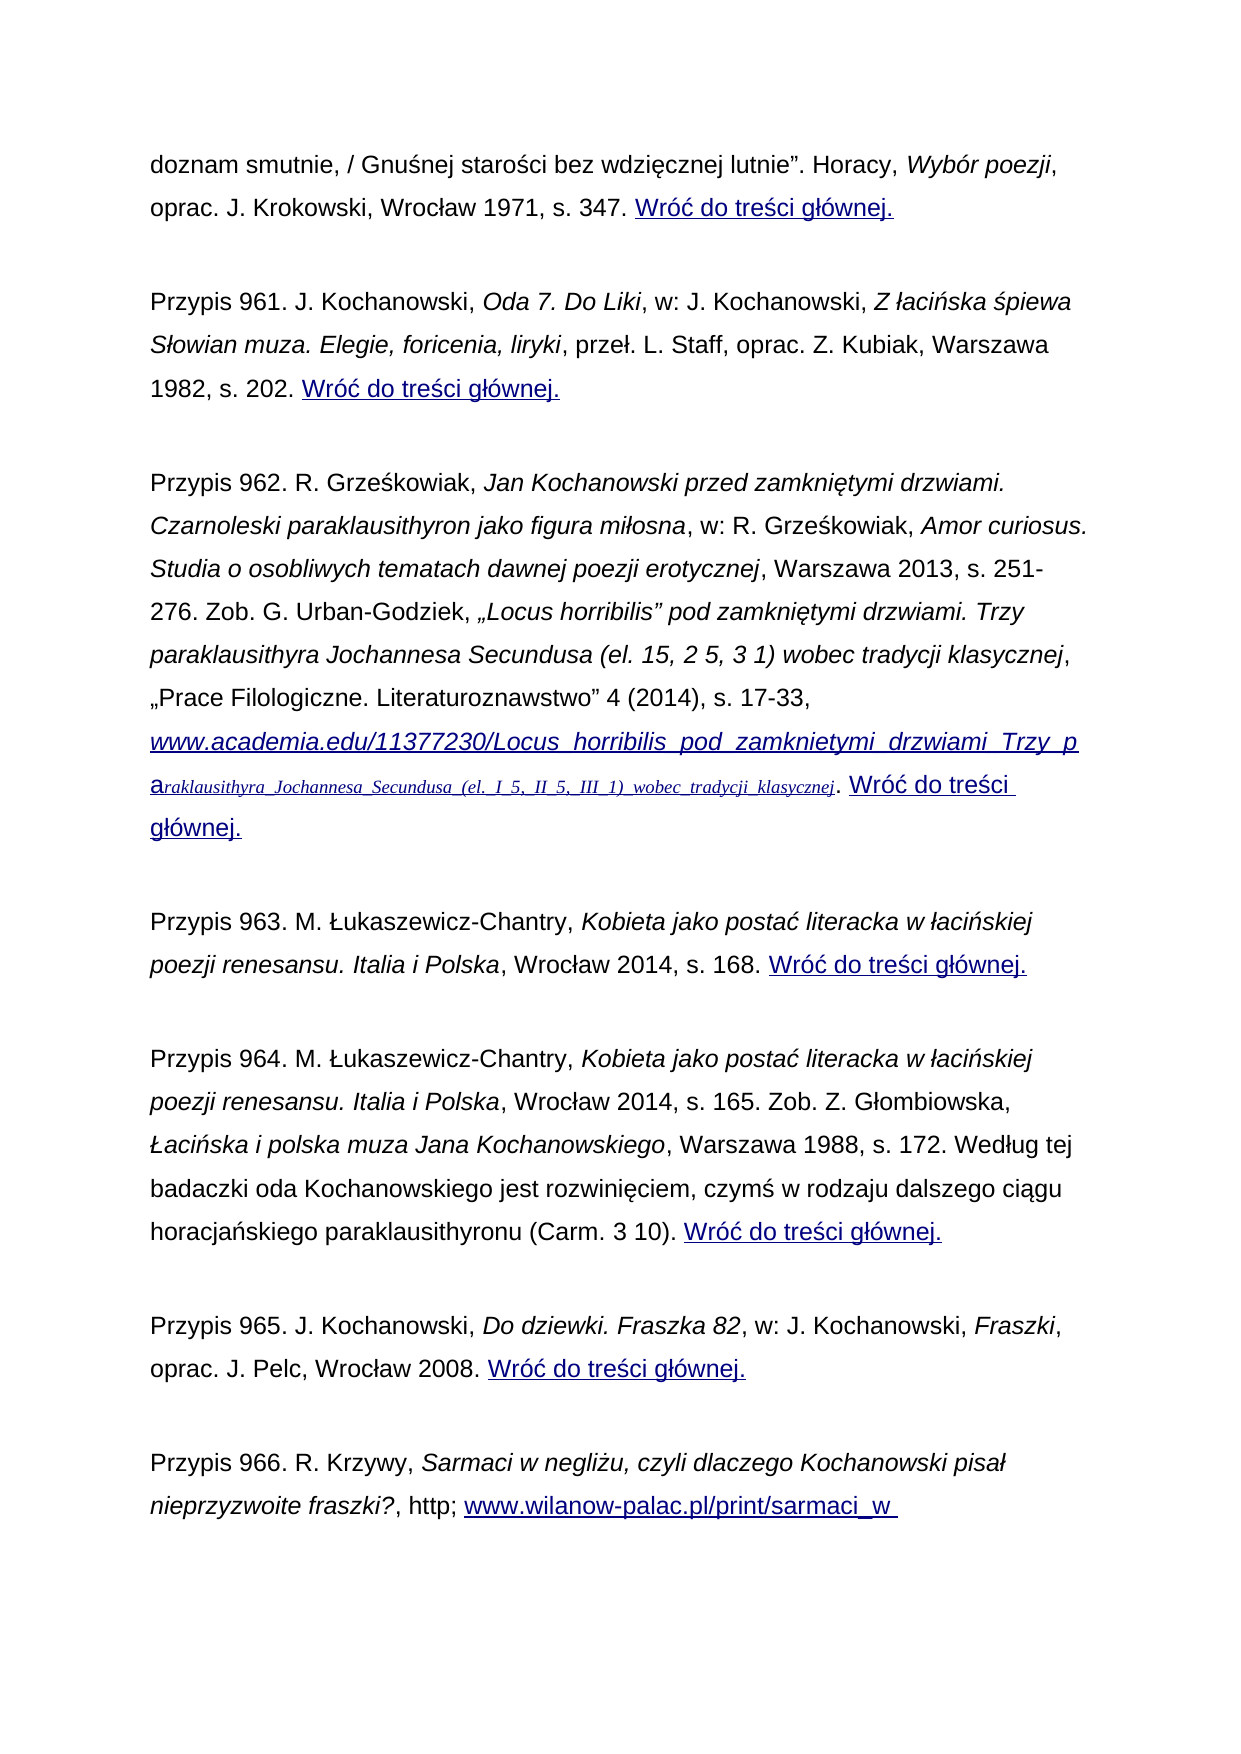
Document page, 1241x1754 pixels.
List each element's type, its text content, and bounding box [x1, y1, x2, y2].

text Przypis 962. R. Grześkowiak, Jan Kochanowski przed zamkniętymi drzwiami. Czarnoleski paraklausithyron jako figura miłosna, w: R. Grześkowiak, Amor curiosus. Studia o osobliwych tematach dawnej poezji erotycznej, Warszawa 2013, s. 251-276. Zob. G. Urban-Godziek, „Locus horribilis” pod zamkniętymi drzwiami. Trzy paraklausithyra Jochannesa Secundusa (el. 15, 2 5, 3 1) wobec tradycji klasycznej, „Prace Filologiczne. Literaturoznawstwo” 4 (2014), s. 17-33, www.academia.edu/11377230/Locus_horribilis_pod_zamknietymi_drzwiami_Trzy_paraklausithyra_Jochannesa_Secundusa_(el._I_5,_II_5,_III_1)_wobec_tradycji_klasycznej. Wróć do treści głównej. [150, 468, 1090, 841]
text Przypis 961. J. Kochanowski, Oda 7. Do Liki, w: J. Kochanowski, Z łacińska śpiewa Słowian muza. Elegie, foricenia, liryki, przeł. L. Staff, oprac. Z. Kubiak, Warszawa 1982, s. 202. Wróć do treści głównej. [150, 287, 1090, 402]
text doznam smutnie, / Gnuśnej starości bez wdzięcznej lutnie”. Horacy, Wybór poezji, oprac. J. Krokowski, Wrocław 1971, s. 347. Wróć do treści głównej. [150, 150, 1090, 222]
text Przypis 965. J. Kochanowski, Do dziewki. Fraszka 82, w: J. Kochanowski, Fraszki, oprac. J. Pelc, Wrocław 2008. Wróć do treści głównej. [150, 1311, 1090, 1383]
text Przypis 964. M. Łukaszewicz-Chantry, Kobieta jako postać literacka w łacińskiej poezji renesansu. Italia i Polska, Wrocław 2014, s. 165. Zob. Z. Głombiowska, Łacińska i polska muza Jana Kochanowskiego, Warszawa 1988, s. 172. Według tej badaczki oda Kochanowskiego jest rozwinięciem, czymś w rodzaju dalszego ciągu horacjańskiego paraklausithyronu (Carm. 3 10). Wróć do treści głównej. [150, 1044, 1090, 1245]
text Przypis 963. M. Łukaszewicz-Chantry, Kobieta jako postać literacka w łacińskiej poezji renesansu. Italia i Polska, Wrocław 2014, s. 168. Wróć do treści głównej. [150, 907, 1090, 979]
text Przypis 966. R. Krzywy, Sarmaci w negliżu, czyli dlaczego Kochanowski pisał nieprzyzwoite fraszki?, http; www.wilanow-palac.pl/print/sarmaci_w [150, 1448, 1090, 1520]
